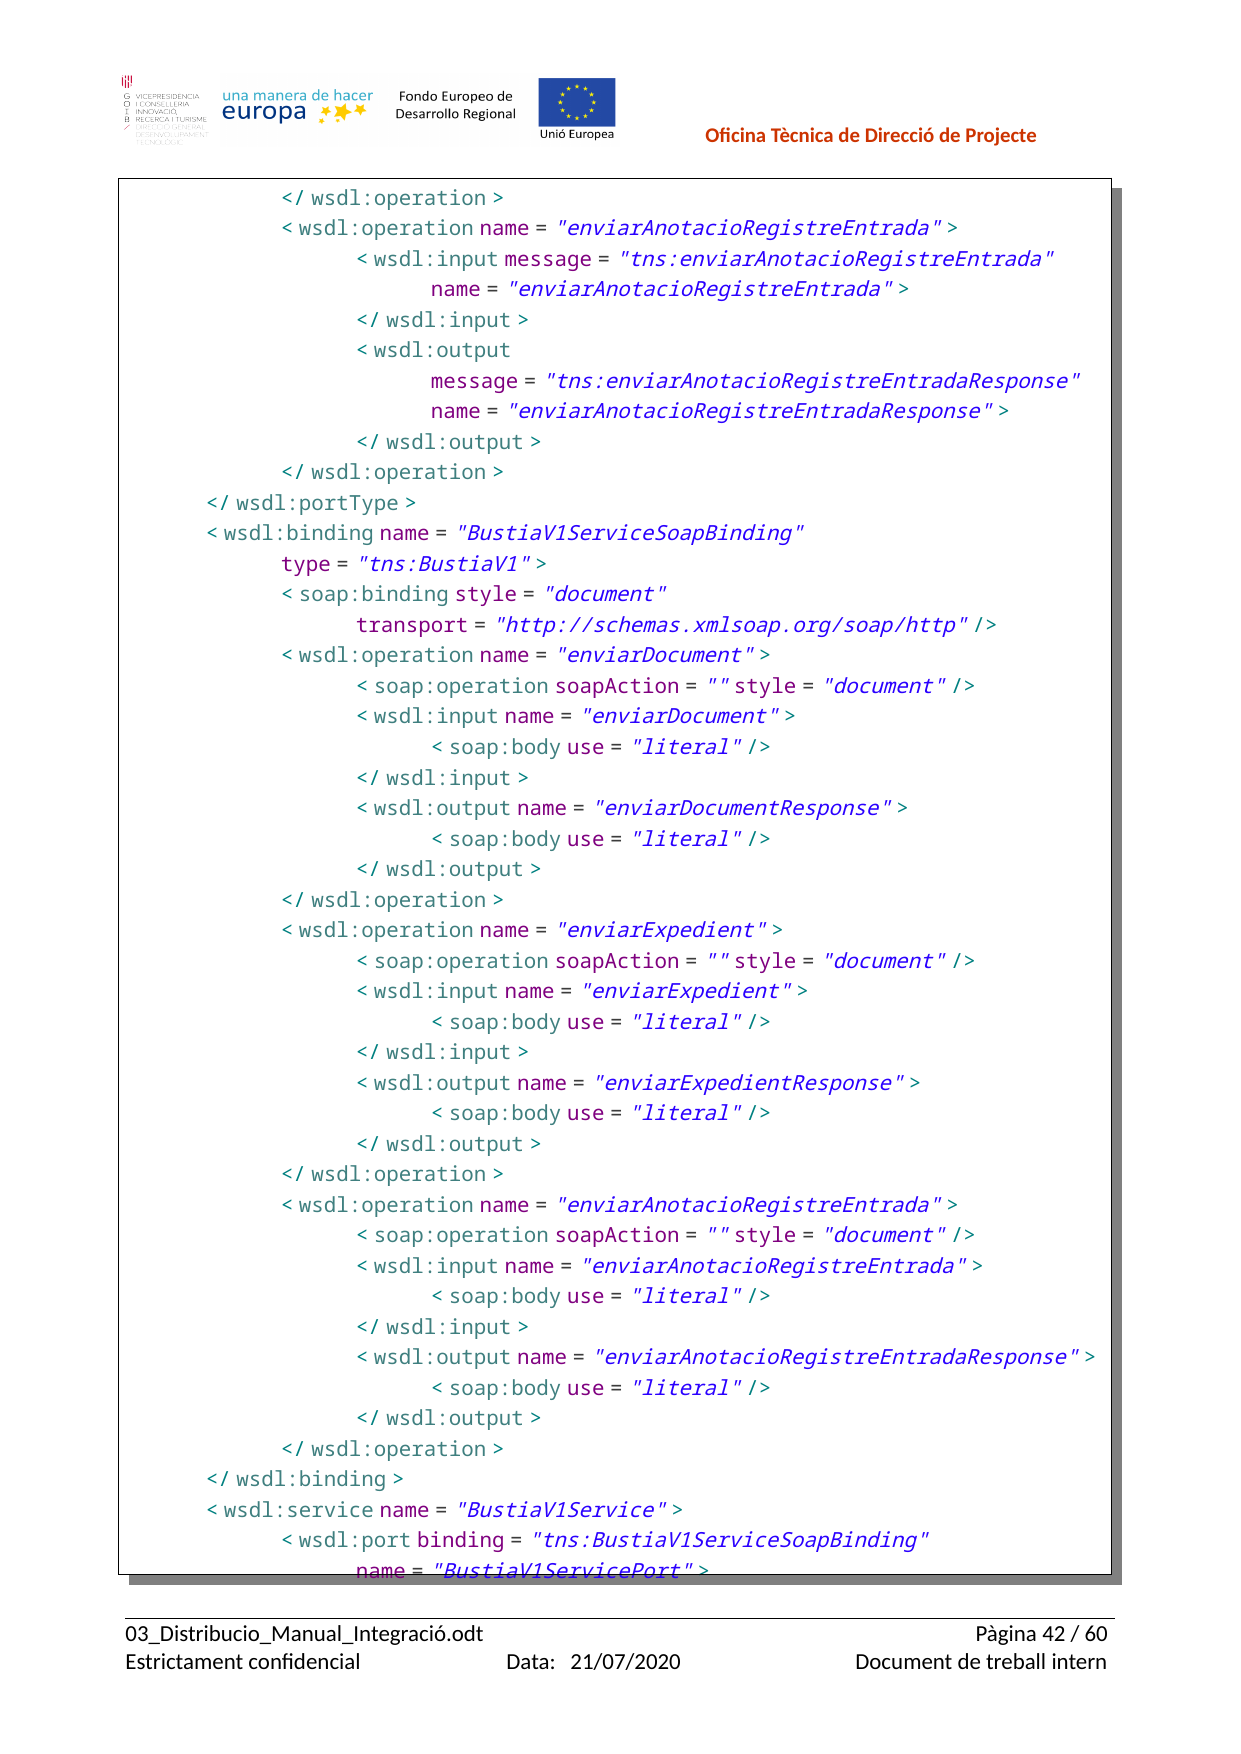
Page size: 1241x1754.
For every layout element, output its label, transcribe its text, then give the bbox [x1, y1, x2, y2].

text </ wsdl:input > [119, 1032, 1111, 1063]
text < wsdl:output [119, 330, 1111, 361]
text message = "tns:enviarAnotacioRegistreEntradaResponse" [119, 361, 1111, 391]
text </ wsdl:output > [119, 422, 1111, 452]
text </ wsdl:portType > [119, 483, 1111, 513]
picture [219, 73, 621, 147]
text </ wsdl:operation > [119, 452, 1111, 483]
text </ wsdl:binding > [119, 1459, 1111, 1490]
text < soap:body use = "literal" /> [119, 1002, 1111, 1032]
text < soap:binding style = "document" [119, 574, 1111, 605]
text name = "enviarAnotacioRegistreEntrada" > [119, 269, 1111, 300]
text < wsdl:output name = "enviarAnotacioRegistreEntradaResponse" > [119, 1337, 1111, 1368]
text < wsdl:input name = "enviarExpedient" > [119, 971, 1111, 1002]
text < wsdl:input name = "enviarAnotacioRegistreEntrada" > [119, 1246, 1111, 1276]
text </ wsdl:input > [119, 300, 1111, 330]
text </ wsdl:operation > [119, 179, 1111, 208]
text < wsdl:service name = "BustiaV1Service" > [119, 1490, 1111, 1521]
text </ wsdl:input > [119, 1307, 1111, 1337]
text name = "enviarAnotacioRegistreEntradaResponse" > [119, 391, 1111, 422]
text < soap:operation soapAction = "" style = "document" /> [119, 666, 1111, 697]
text </ wsdl:operation > [119, 1154, 1111, 1185]
text </ wsdl:output > [119, 1398, 1111, 1429]
text < soap:body use = "literal" /> [119, 1093, 1111, 1124]
text < soap:body use = "literal" /> [119, 1368, 1111, 1398]
picture [118, 73, 213, 147]
text < wsdl:output name = "enviarDocumentResponse" > [119, 788, 1111, 819]
text < wsdl:port binding = "tns:BustiaV1ServiceSoapBinding" [119, 1521, 1111, 1551]
text < wsdl:output name = "enviarExpedientResponse" > [119, 1063, 1111, 1093]
text < wsdl:input name = "enviarDocument" > [119, 697, 1111, 727]
text < soap:body use = "literal" /> [119, 1276, 1111, 1307]
text < wsdl:binding name = "BustiaV1ServiceSoapBinding" [119, 513, 1111, 544]
text < soap:body use = "literal" /> [119, 727, 1111, 758]
text </ wsdl:input > [119, 758, 1111, 788]
text < wsdl:operation name = "enviarDocument" > [119, 636, 1111, 666]
text < soap:body use = "literal" /> [119, 819, 1111, 849]
text type = "tns:BustiaV1" > [119, 544, 1111, 574]
text < wsdl:operation name = "enviarExpedient" > [119, 910, 1111, 941]
text </ wsdl:output > [119, 1124, 1111, 1154]
text </ wsdl:operation > [119, 880, 1111, 910]
text transport = "http://schemas.xmlsoap.org/soap/http" /> [119, 605, 1111, 636]
text </ wsdl:operation > [119, 1429, 1111, 1459]
text < soap:operation soapAction = "" style = "document" /> [119, 941, 1111, 971]
text < wsdl:operation name = "enviarAnotacioRegistreEntrada" > [119, 208, 1111, 239]
text < wsdl:operation name = "enviarAnotacioRegistreEntrada" > [119, 1185, 1111, 1215]
text < soap:operation soapAction = "" style = "document" /> [119, 1215, 1111, 1246]
text </ wsdl:output > [119, 849, 1111, 880]
text < wsdl:input message = "tns:enviarAnotacioRegistreEntrada" [119, 239, 1111, 269]
text name = "BustiaV1ServicePort" > [119, 1551, 1111, 1574]
